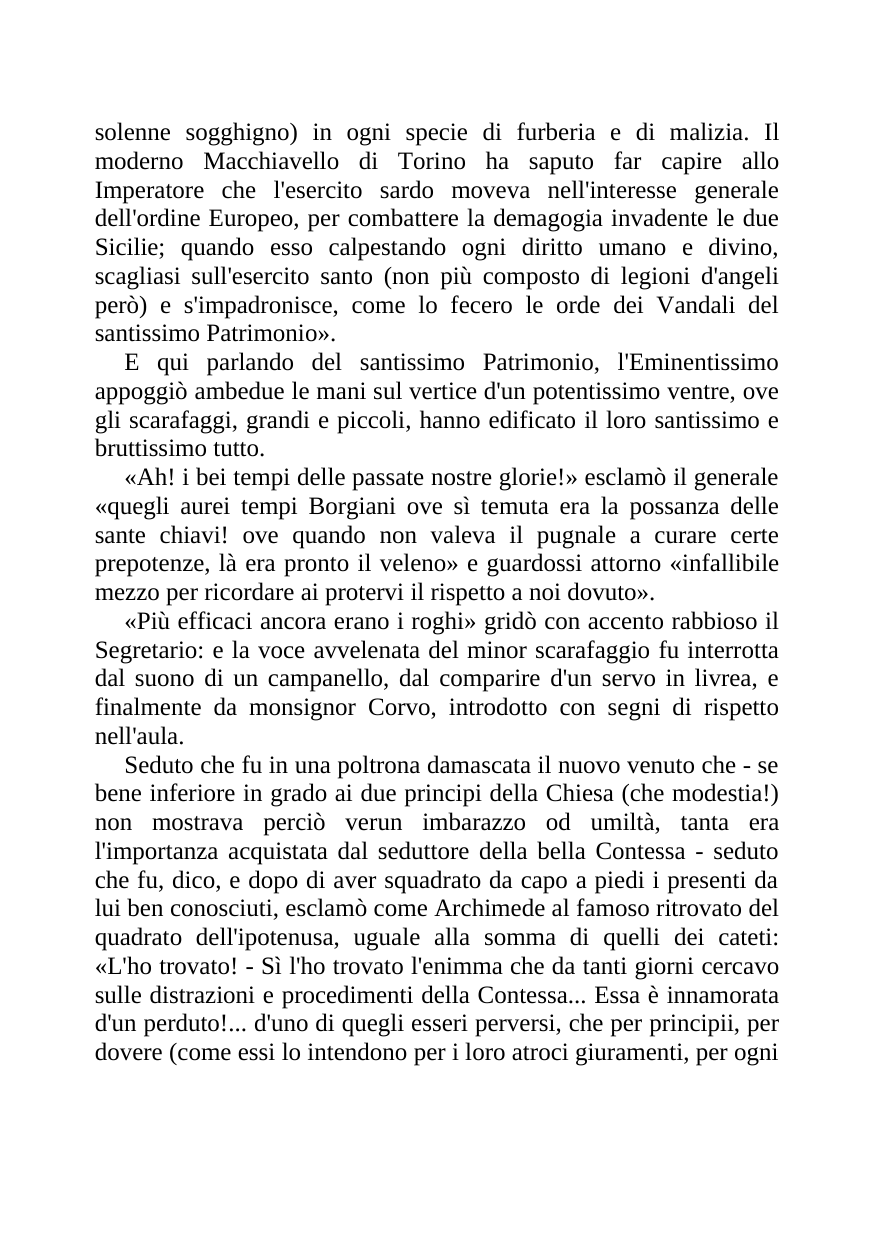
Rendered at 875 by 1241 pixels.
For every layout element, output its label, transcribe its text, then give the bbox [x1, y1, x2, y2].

text E qui parlando del santissimo Patrimonio, l'Eminentissimo appoggiò ambedue le mani sul vertice d'un potentissimo ventre, ove gli scarafaggi, grandi e piccoli, hanno edificato il loro santissimo e bruttissimo tutto. [94, 347, 779, 462]
text solenne sogghigno) in ogni specie di furberia e di malizia. Il moderno Macchiavello di Torino ha saputo far capire allo Imperatore che l'esercito sardo moveva nell'interesse generale dell'ordine Europeo, per combattere la demagogia invadente le due Sicilie; quando esso calpestando ogni diritto umano e divino, scagliasi sull'esercito santo (non più composto di legioni d'angeli però) e s'impadronisce, come lo fecero le orde dei Vandali del santissimo Patrimonio». [94, 117, 779, 347]
text «Più efficaci ancora erano i roghi» gridò con accento rabbioso il Segretario: e la voce avvelenata del minor scarafaggio fu interrotta dal suono di un campanello, dal comparire d'un servo in livrea, e finalmente da monsignor Corvo, introdotto con segni di rispetto nell'aula. [94, 606, 779, 750]
text Seduto che fu in una poltrona damascata il nuovo venuto che - se bene inferiore in grado ai due principi della Chiesa (che modestia!) non mostrava perciò verun imbarazzo od umiltà, tanta era l'importanza acquistata dal seduttore della bella Contessa - seduto che fu, dico, e dopo di aver squadrato da capo a piedi i presenti da lui ben conosciuti, esclamò come Archimede al famoso ritrovato del quadrato dell'ipotenusa, uguale alla somma di quelli dei cateti: «L'ho trovato! - Sì l'ho trovato l'enimma che da tanti giorni cercavo sulle distrazioni e procedimenti della Contessa... Essa è innamorata d'un perduto!... d'uno di quegli esseri perversi, che per principii, per dovere (come essi lo intendono per i loro atroci giuramenti, per ogni [94, 750, 779, 1066]
text «Ah! i bei tempi delle passate nostre glorie!» esclamò il generale «quegli aurei tempi Borgiani ove sì temuta era la possanza delle sante chiavi! ove quando non valeva il pugnale a curare certe prepotenze, là era pronto il veleno» e guardossi attorno «infallibile mezzo per ricordare ai protervi il rispetto a noi dovuto». [94, 462, 779, 606]
